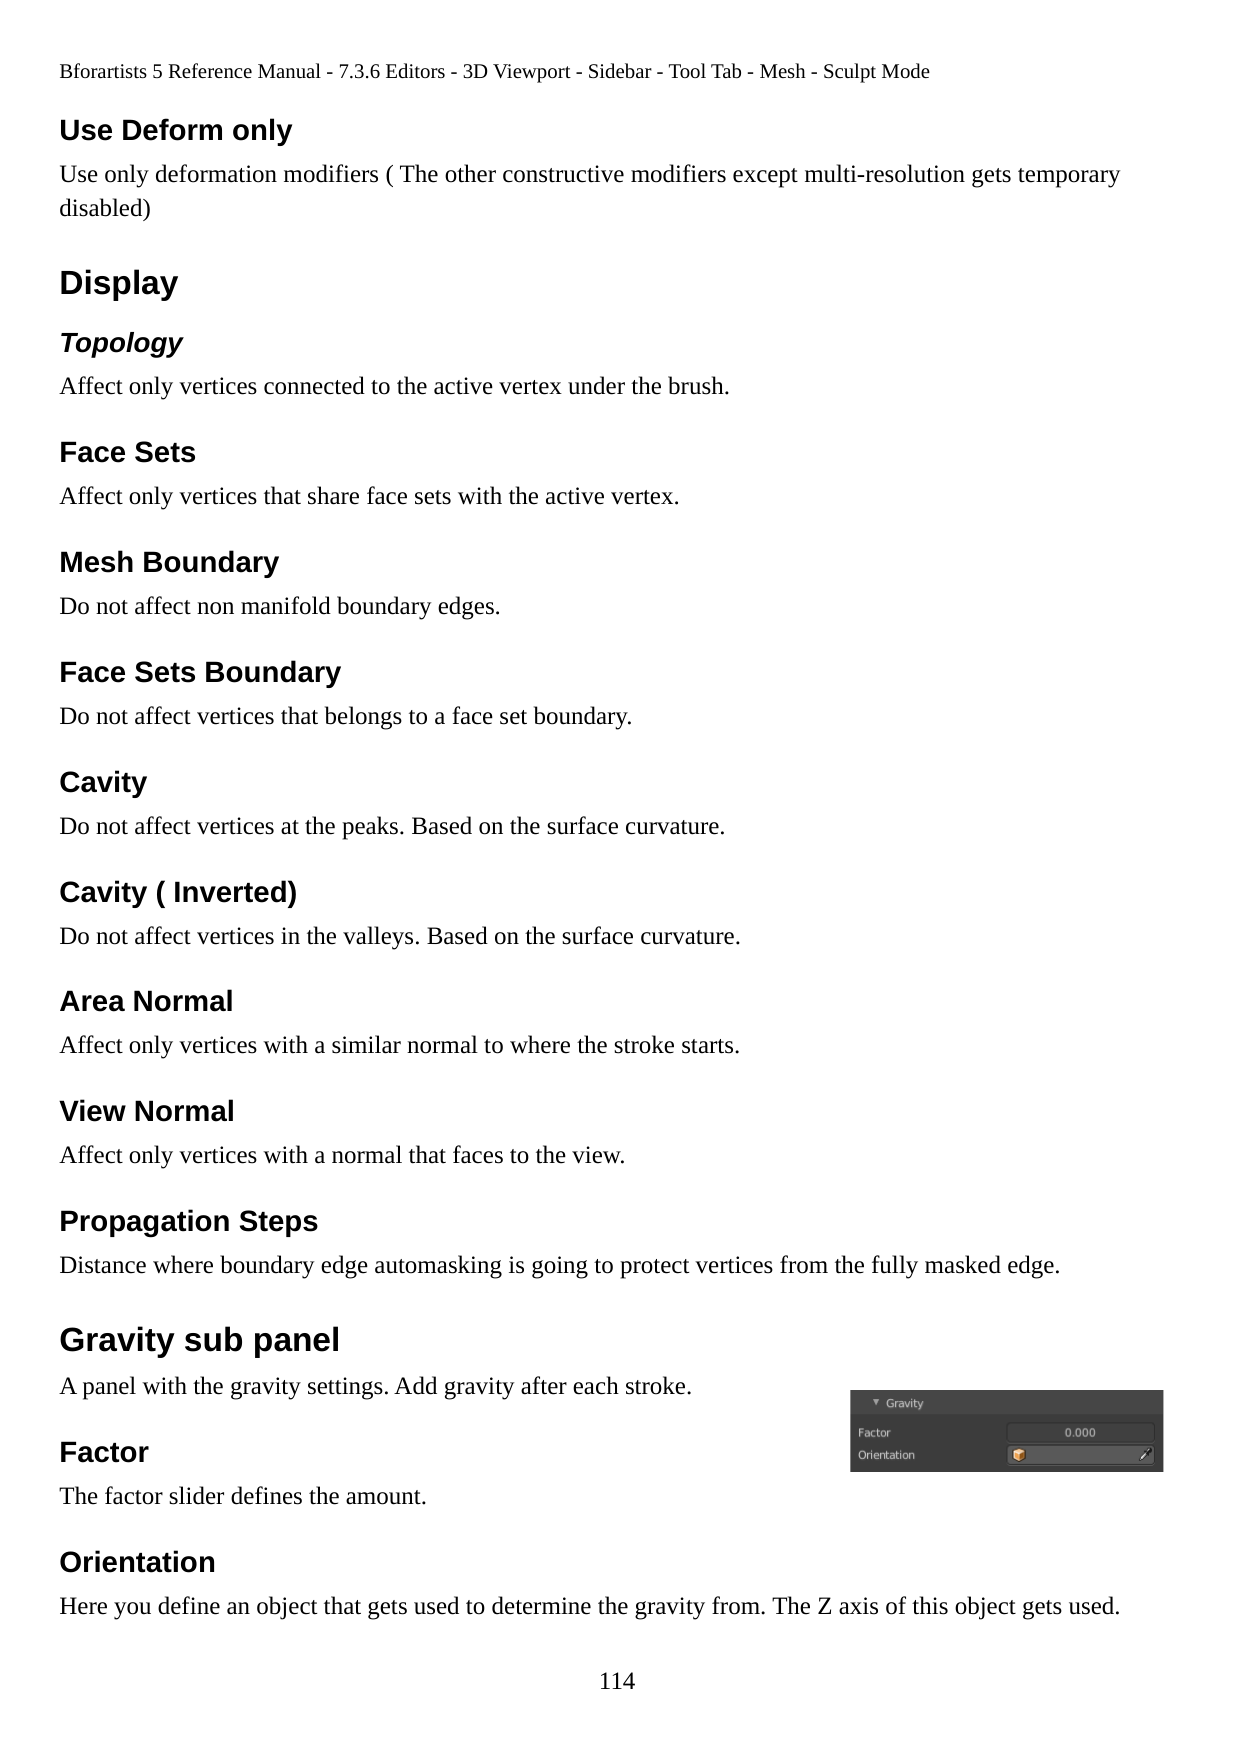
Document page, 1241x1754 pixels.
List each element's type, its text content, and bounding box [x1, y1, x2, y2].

subtitle Cavity [59, 764, 1181, 798]
text Use only deformation modifiers ( The other constructive modifiers except multi-resolution gets temporary disabled) [59, 159, 1181, 222]
text Affect only vertices with a similar normal to where the stroke starts. [59, 1031, 1181, 1059]
subtitle Gravity sub panel [59, 1320, 1181, 1359]
text Here you define an object that gets used to determine the gravity from. The Z axis of this object gets used. [59, 1591, 1181, 1620]
picture [850, 1390, 1164, 1472]
subtitle Face Sets [59, 435, 1181, 469]
text Do not affect vertices in the valleys. Based on the surface curvature. [59, 921, 1181, 949]
subtitle Orientation [59, 1545, 1181, 1579]
subtitle Mesh Boundary [59, 545, 1181, 578]
text Do not affect vertices at the peaks. Based on the surface curvature. [59, 811, 1181, 839]
text Do not affect vertices that belongs to a face set boundary. [59, 701, 1181, 730]
text Affect only vertices connected to the active vertex under the brush. [59, 371, 1181, 400]
text Do not affect non manifold boundary edges. [59, 591, 1181, 620]
text The factor slider defines the amount. [59, 1481, 1181, 1510]
text Affect only vertices with a normal that faces to the view. [59, 1141, 1181, 1169]
subtitle View Normal [59, 1094, 1181, 1128]
subtitle Propagation Steps [59, 1204, 1181, 1238]
subtitle Use Deform only [59, 113, 1181, 146]
subtitle [1164, 1435, 1181, 1469]
text Affect only vertices that share face sets with the active vertex. [59, 481, 1181, 510]
subtitle Cavity ( Inverted) [59, 874, 1181, 908]
subtitle Display [59, 263, 1181, 302]
subtitle Topology [59, 327, 1181, 359]
subtitle Area Normal [59, 984, 1181, 1018]
subtitle Factor [59, 1435, 850, 1469]
text A panel with the gravity settings. Add gravity after each stroke. [59, 1371, 1181, 1400]
text Distance where boundary edge automasking is going to protect vertices from the fully masked edge. [59, 1250, 1181, 1279]
subtitle Face Sets Boundary [59, 655, 1181, 688]
